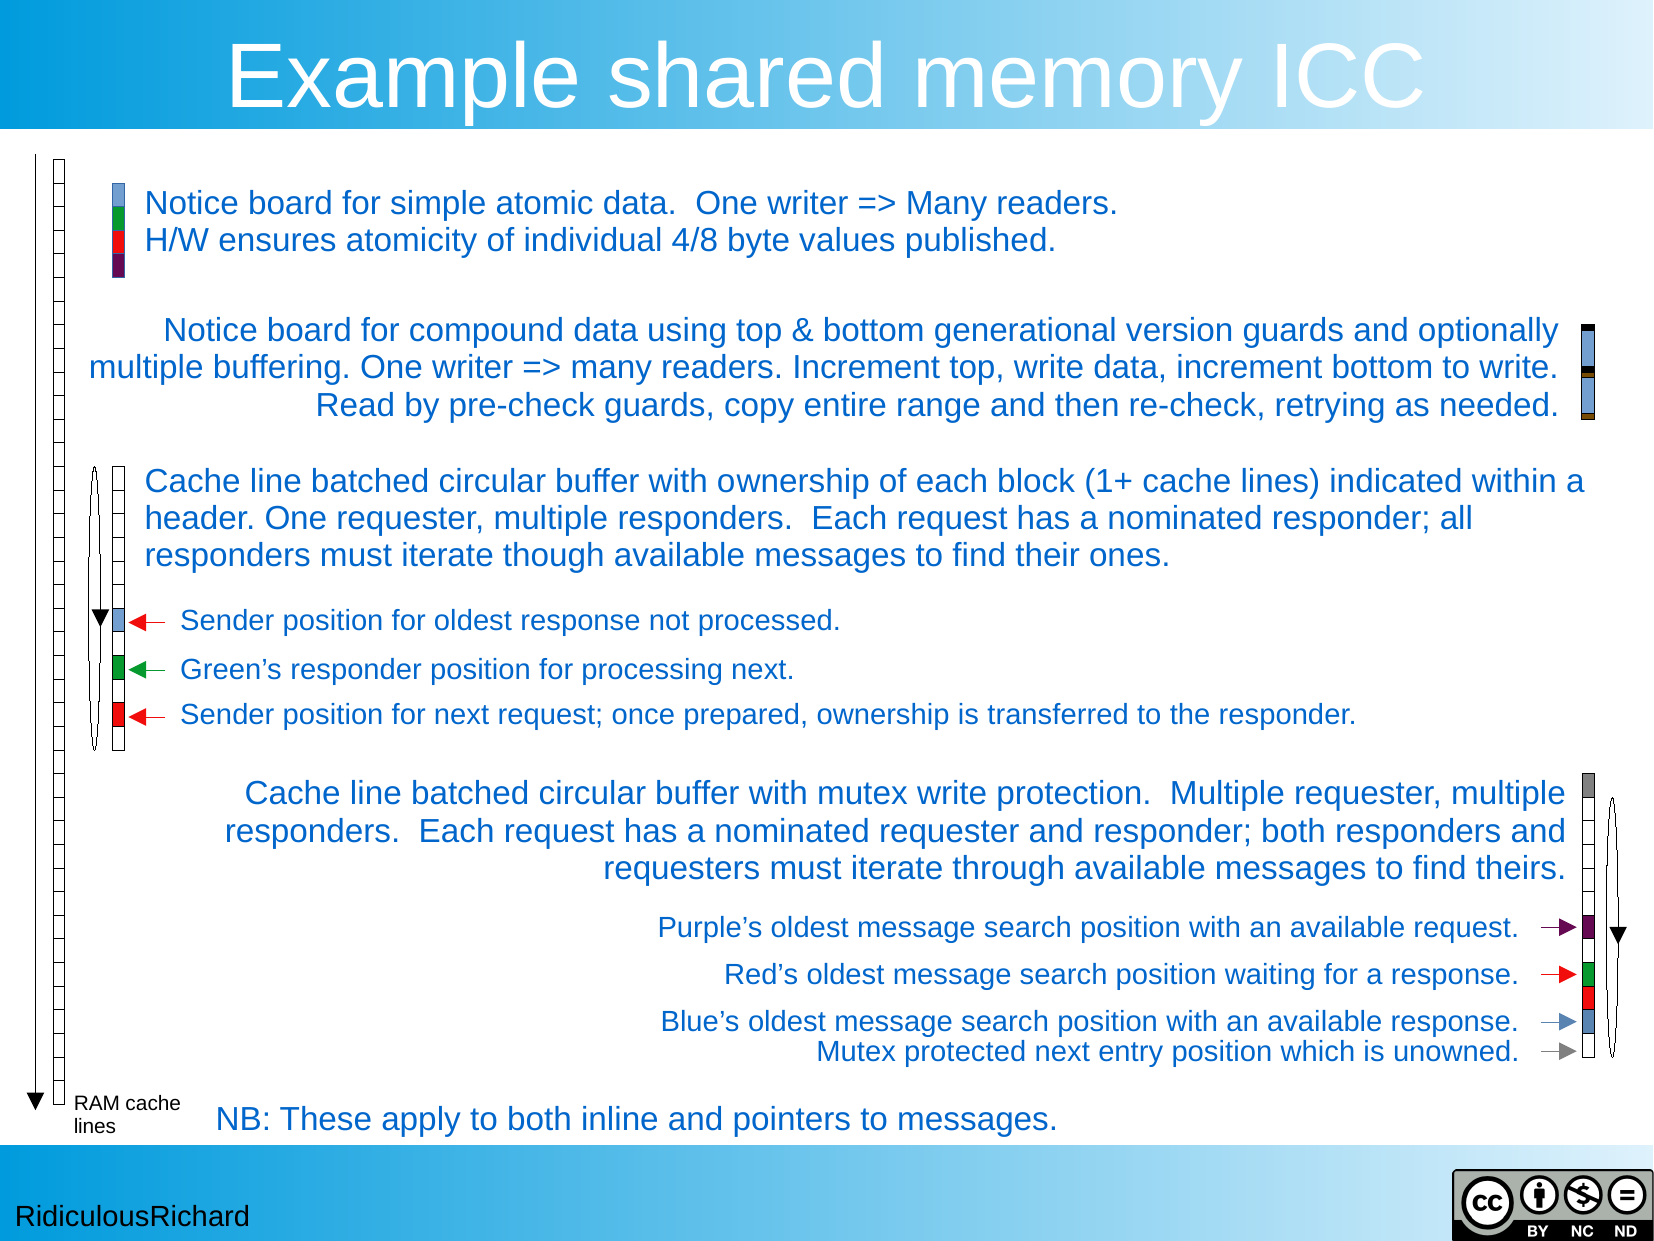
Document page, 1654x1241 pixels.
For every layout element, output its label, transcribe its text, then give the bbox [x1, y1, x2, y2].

text_box Sender position for next request; once prepared, ownership is transferred to the responder. [165, 690, 1560, 739]
text_box [112, 655, 125, 679]
text_box Notice board for compound data using top & bottom generational version guards and optionally multiple buffering. One writer => many readers. Increment top, write data, increment bottom to write. Read by pre-check guards, copy entire range and then re-check, retrying as needed. [70, 304, 1576, 431]
text_box [112, 702, 125, 726]
text_box Cache line batched circular buffer with mutex write protection. Multiple requester, multiple responders. Each request has a nominated requester and responder; both responders and requesters must iterate through available messages to find theirs. [70, 767, 1583, 894]
text_box Notice board for simple atomic data. One writer => Many readers. H/W ensures atomicity of individual 4/8 byte values published. [129, 177, 1571, 284]
text_box Mutex protected next entry position which is unowned. [165, 1046, 1536, 1076]
text_box [1583, 773, 1595, 797]
text_box [1581, 324, 1595, 420]
text_box [112, 608, 125, 631]
picture [1452, 1169, 1654, 1241]
text_box Green’s responder position for processing next. [165, 645, 1548, 694]
text_box NB: These apply to both inline and pointers to messages. [200, 1092, 1583, 1146]
text_box Sender position for oldest response not processed. [165, 596, 1560, 645]
text_box [112, 183, 125, 278]
text_box Blue’s oldest message search position with an available response. [165, 999, 1536, 1046]
text_box [1582, 962, 1595, 1033]
text_box Cache line batched circular buffer with ownership of each block (1+ cache lines) indicated within a header. One requester, multiple responders. Each request has a nominated responder; all responders must iterate though available messages to find their ones. [129, 454, 1642, 581]
text_box [1582, 915, 1595, 938]
text_box Red’s oldest message search position waiting for a response. [165, 952, 1536, 999]
text_box RAM cache lines [59, 1084, 201, 1146]
text_box Purple’s oldest message search position with an available request. [165, 903, 1536, 952]
title Example shared memory ICC [82, 23, 1571, 129]
